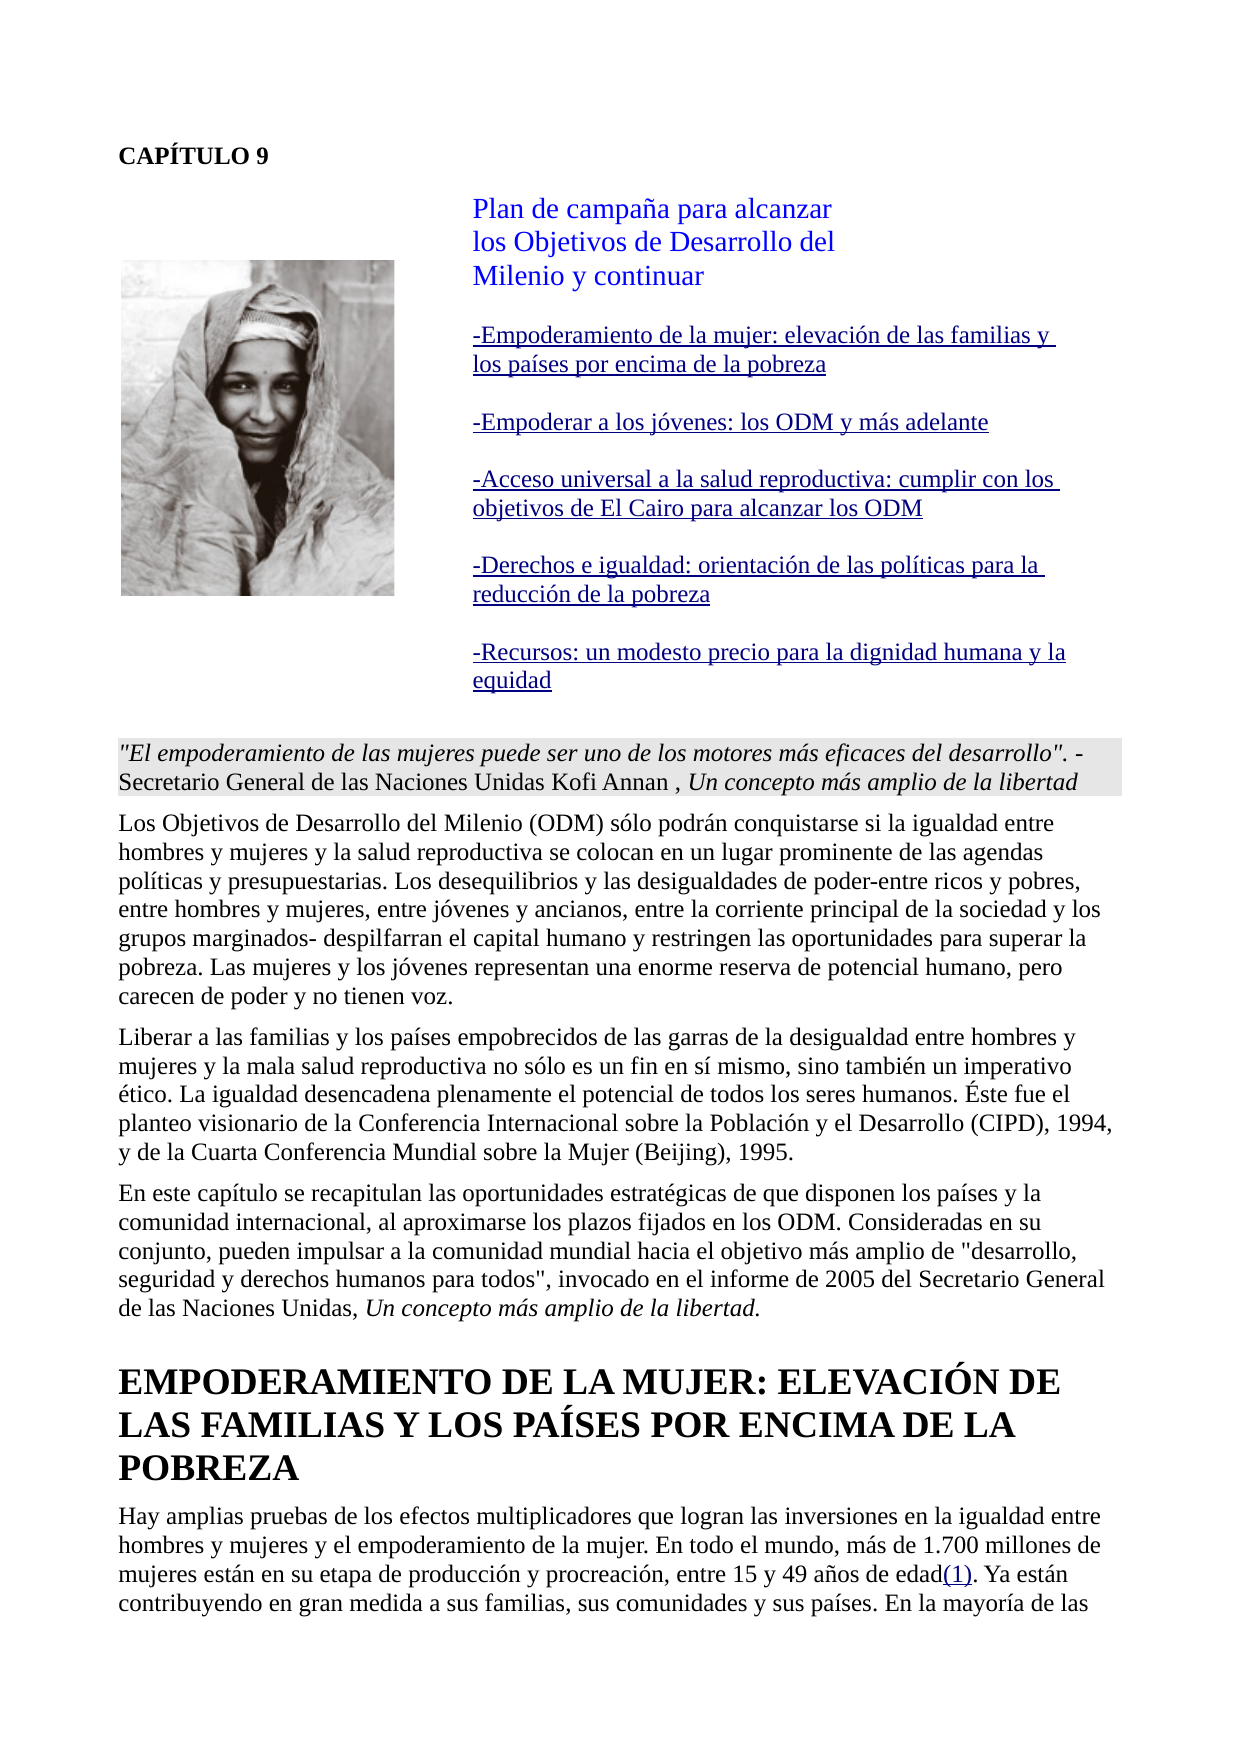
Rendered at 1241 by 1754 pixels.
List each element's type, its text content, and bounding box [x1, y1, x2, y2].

table_header [118, 188, 469, 697]
table_header Plan de campaña para alcanzar los Objetivos de Desarrollo del Milenio y continuar -Empoderamiento de la mujer: elevación de las familias y los países por encima de la pobreza -Empoderar a los jóvenes: los ODM y más adelante -Acceso universal a la salud reproductiva: cumplir con los objetivos de El Cairo para alcanzar los ODM -Derechos e igualdad: orientación de las políticas para la reducción de la pobreza -Recursos: un modesto precio para la dignidad humana y la equidad [469, 188, 1072, 697]
text Los Objetivos de Desarrollo del Milenio (ODM) sólo podrán conquistarse si la igualdad entre hombres y mujeres y la salud reproductiva se colocan en un lugar prominente de las agendas políticas y presupuestarias. Los desequilibrios y las desigualdades de poder-entre ricos y pobres, entre hombres y mujeres, entre jóvenes y ancianos, entre la corriente principal de la sociedad y los grupos marginados- despilfarran el capital humano y restringen las oportunidades para superar la pobreza. Las mujeres y los jóvenes representan una enorme reserva de potencial humano, pero carecen de poder y no tienen voz. [118, 808, 1122, 1009]
text En este capítulo se recapitulan las oportunidades estratégicas de que disponen los países y la comunidad internacional, al aproximarse los plazos fijados en los ODM. Consideradas en su conjunto, pueden impulsar a la comunidad mundial hacia el objetivo más amplio de "desarrollo, seguridad y derechos humanos para todos", invocado en el informe de 2005 del Secretario General de las Naciones Unidas, Un concepto más amplio de la libertad. [118, 1178, 1122, 1322]
picture [121, 260, 395, 596]
text "El empoderamiento de las mujeres puede ser uno de los motores más eficaces del desarrollo". - Secretario General de las Naciones Unidas Kofi Annan , Un concepto más amplio de la libertad [118, 738, 1122, 796]
text Hay amplias pruebas de los efectos multiplicadores que logran las inversiones en la igualdad entre hombres y mujeres y el empoderamiento de la mujer. En todo el mundo, más de 1.700 millones de mujeres están en su etapa de producción y procreación, entre 15 y 49 años de edad(1). Ya están contribuyendo en gran medida a sus familias, sus comunidades y sus países. En la mayoría de las [118, 1501, 1122, 1616]
subtitle EMPODERAMIENTO DE LA MUJER: ELEVACIÓN DE LAS FAMILIAS Y LOS PAÍSES POR ENCIMA DE LA POBREZA [118, 1359, 1122, 1489]
text Liberar a las familias y los países empobrecidos de las garras de la desigualdad entre hombres y mujeres y la mala salud reproductiva no sólo es un fin en sí mismo, sino también un imperativo ético. La igualdad desencadena plenamente el potencial de todos los seres humanos. Éste fue el planteo visionario de la Conferencia Internacional sobre la Población y el Desarrollo (CIPD), 1994, y de la Cuarta Conferencia Mundial sobre la Mujer (Beijing), 1995. [118, 1022, 1122, 1166]
subtitle CAPÍTULO 9 [118, 118, 1122, 176]
